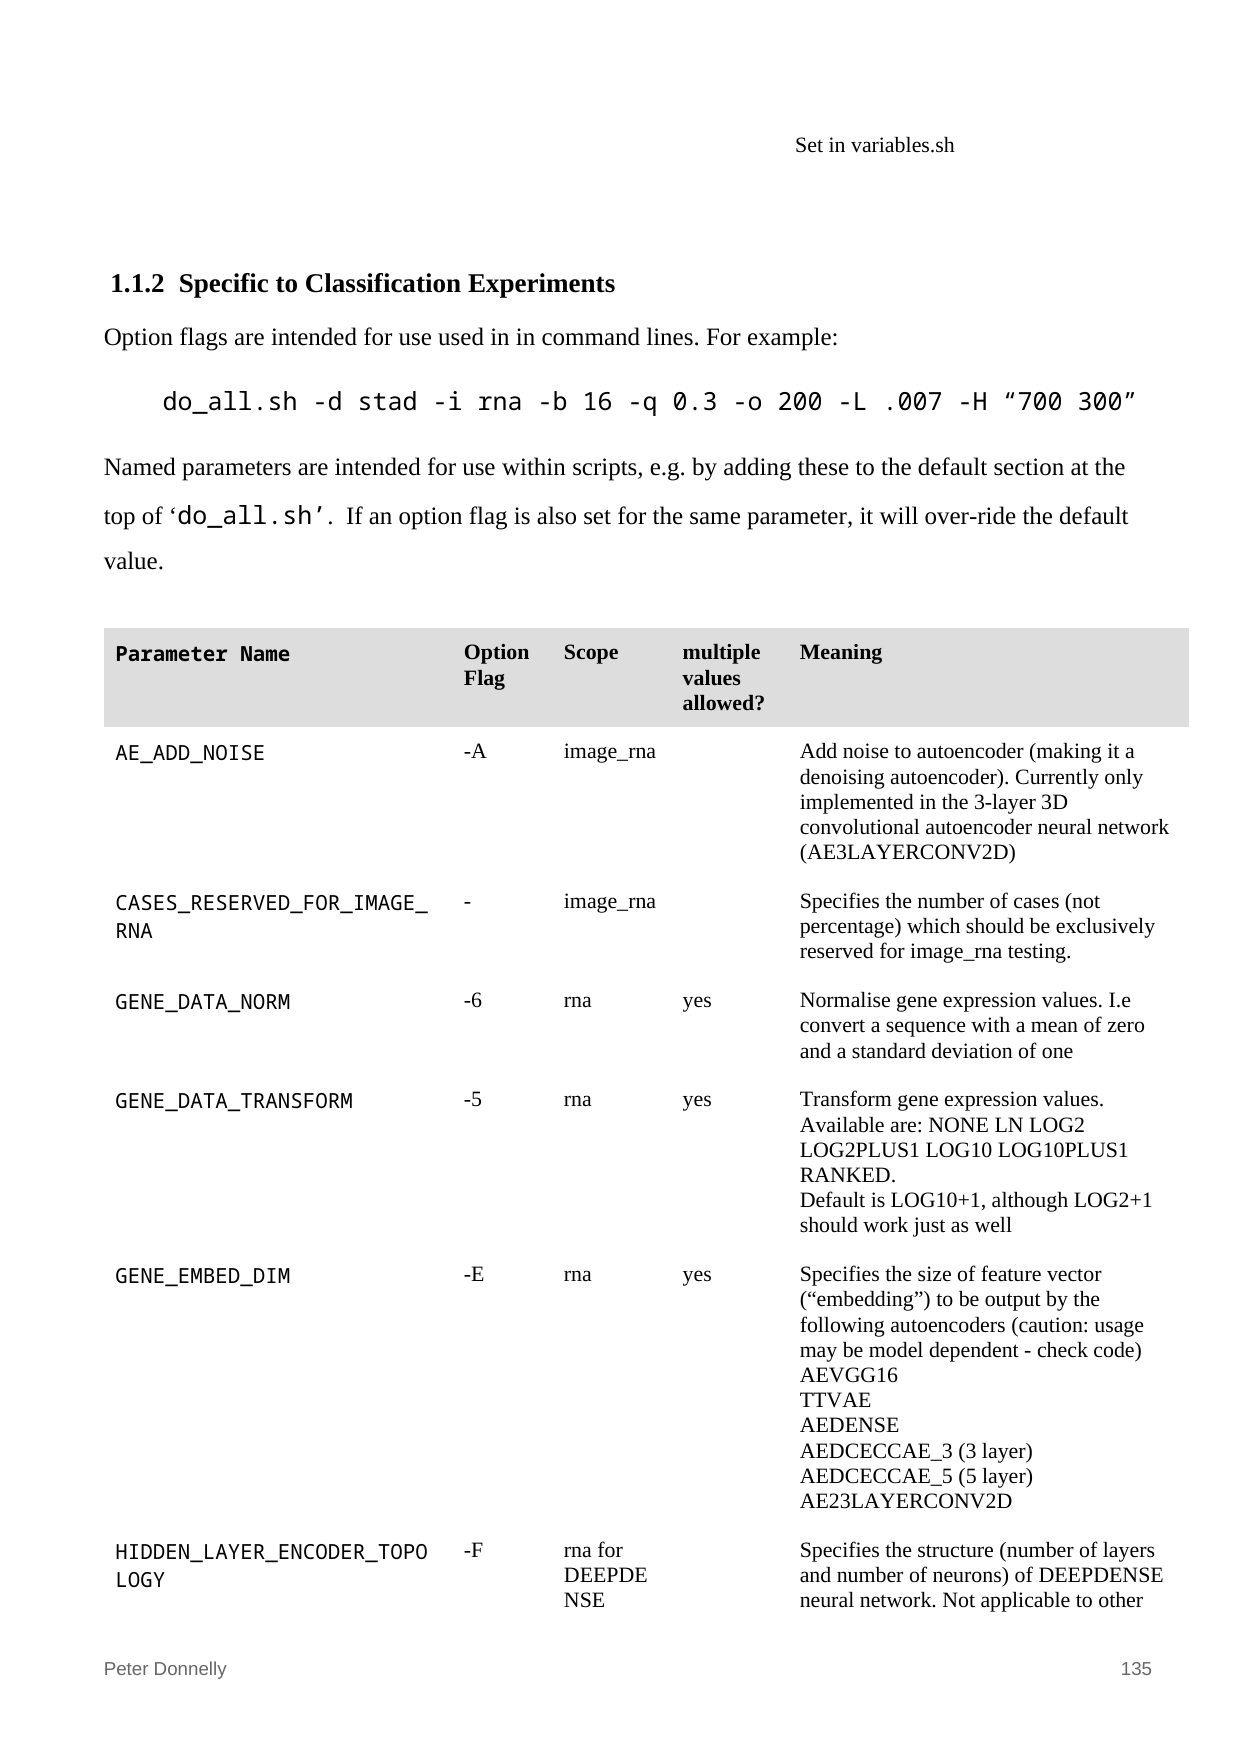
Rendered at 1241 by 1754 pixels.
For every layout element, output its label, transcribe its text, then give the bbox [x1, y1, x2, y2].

subtitle Specific to Classification Experiments [103, 267, 1146, 299]
table_cell [671, 727, 788, 876]
table_cell AE_ADD_NOISE [104, 727, 452, 876]
table_cell yes [671, 975, 788, 1074]
table_cell GENE_DATA_NORM [104, 975, 452, 1074]
table_cell -A [452, 727, 552, 876]
text do_all.sh -d stad -i rna -b 16 -q 0.3 -o 200 -L .007 -H “700 300” [162, 383, 1146, 417]
table_cell Add noise to autoencoder (making it a denoising autoencoder). Currently only implemented in the 3-layer 3D convolutional autoencoder neural network (AE3LAYERCONV2D) [788, 727, 1189, 876]
table_cell - [452, 120, 552, 194]
table_cell -6 [452, 975, 552, 1074]
table_cell image_rna [552, 876, 671, 975]
table_header Meaning [788, 628, 1189, 727]
table_cell Set in variables.sh [783, 120, 1189, 194]
table_cell rna for DEEPDENSE [552, 1525, 671, 1624]
table_cell rna [552, 1249, 671, 1525]
table_cell HIDDEN_LAYER_ENCODER_TOPOLOGY [104, 1525, 452, 1624]
text Option flags are intended for use used in in command lines. For example: [103, 322, 1146, 351]
table_cell -E [452, 1249, 552, 1525]
table_cell [104, 120, 452, 194]
table_cell Specifies the structure (number of layers and number of neurons) of DEEPDENSE neural network. Not applicable to other [788, 1525, 1189, 1624]
table_header Parameter Name [104, 628, 452, 727]
table_cell rna [552, 1075, 671, 1249]
table_cell Transform gene expression values. Available are: NONE LN LOG2 LOG2PLUS1 LOG10 LOG10PLUS1 RANKED. Default is LOG10+1, although LOG2+1 should work just as well [788, 1075, 1189, 1249]
table_header Scope [552, 628, 671, 727]
table_cell [671, 1525, 788, 1624]
table_cell Normalise gene expression values. I.e convert a sequence with a mean of zero and a standard deviation of one [788, 975, 1189, 1074]
table_cell [671, 876, 788, 975]
table_cell yes [671, 1249, 788, 1525]
table_header multiple values allowed? [671, 628, 788, 727]
table_cell Specifies the size of feature vector (“embedding”) to be output by the following autoencoders (caution: usage may be model dependent - check code) AEVGG16 TTVAE AEDENSE AEDCECCAE_3 (3 layer) AEDCECCAE_5 (5 layer) AE23LAYERCONV2D [788, 1249, 1189, 1525]
table_cell GENE_EMBED_DIM [104, 1249, 452, 1525]
table_header Option Flag [452, 628, 552, 727]
table_cell yes [671, 1075, 788, 1249]
text Named parameters are intended for use within scripts, e.g. by adding these to the default section at the top of ‘do_all.sh’. If an option flag is also set for the same parameter, it will over-ride the default value. [103, 452, 1146, 575]
table_cell Specifies the number of cases (not percentage) which should be exclusively reserved for image_rna testing. [788, 876, 1189, 975]
table_cell -F [452, 1525, 552, 1624]
table_cell GENE_DATA_TRANSFORM [104, 1075, 452, 1249]
table_cell CASES_RESERVED_FOR_IMAGE_RNA [104, 876, 452, 975]
table_cell [552, 120, 671, 194]
table_cell image_rna [552, 727, 671, 876]
table_cell -5 [452, 1075, 552, 1249]
table_cell rna [552, 975, 671, 1074]
table_cell [671, 120, 783, 194]
table_cell - [452, 876, 552, 975]
